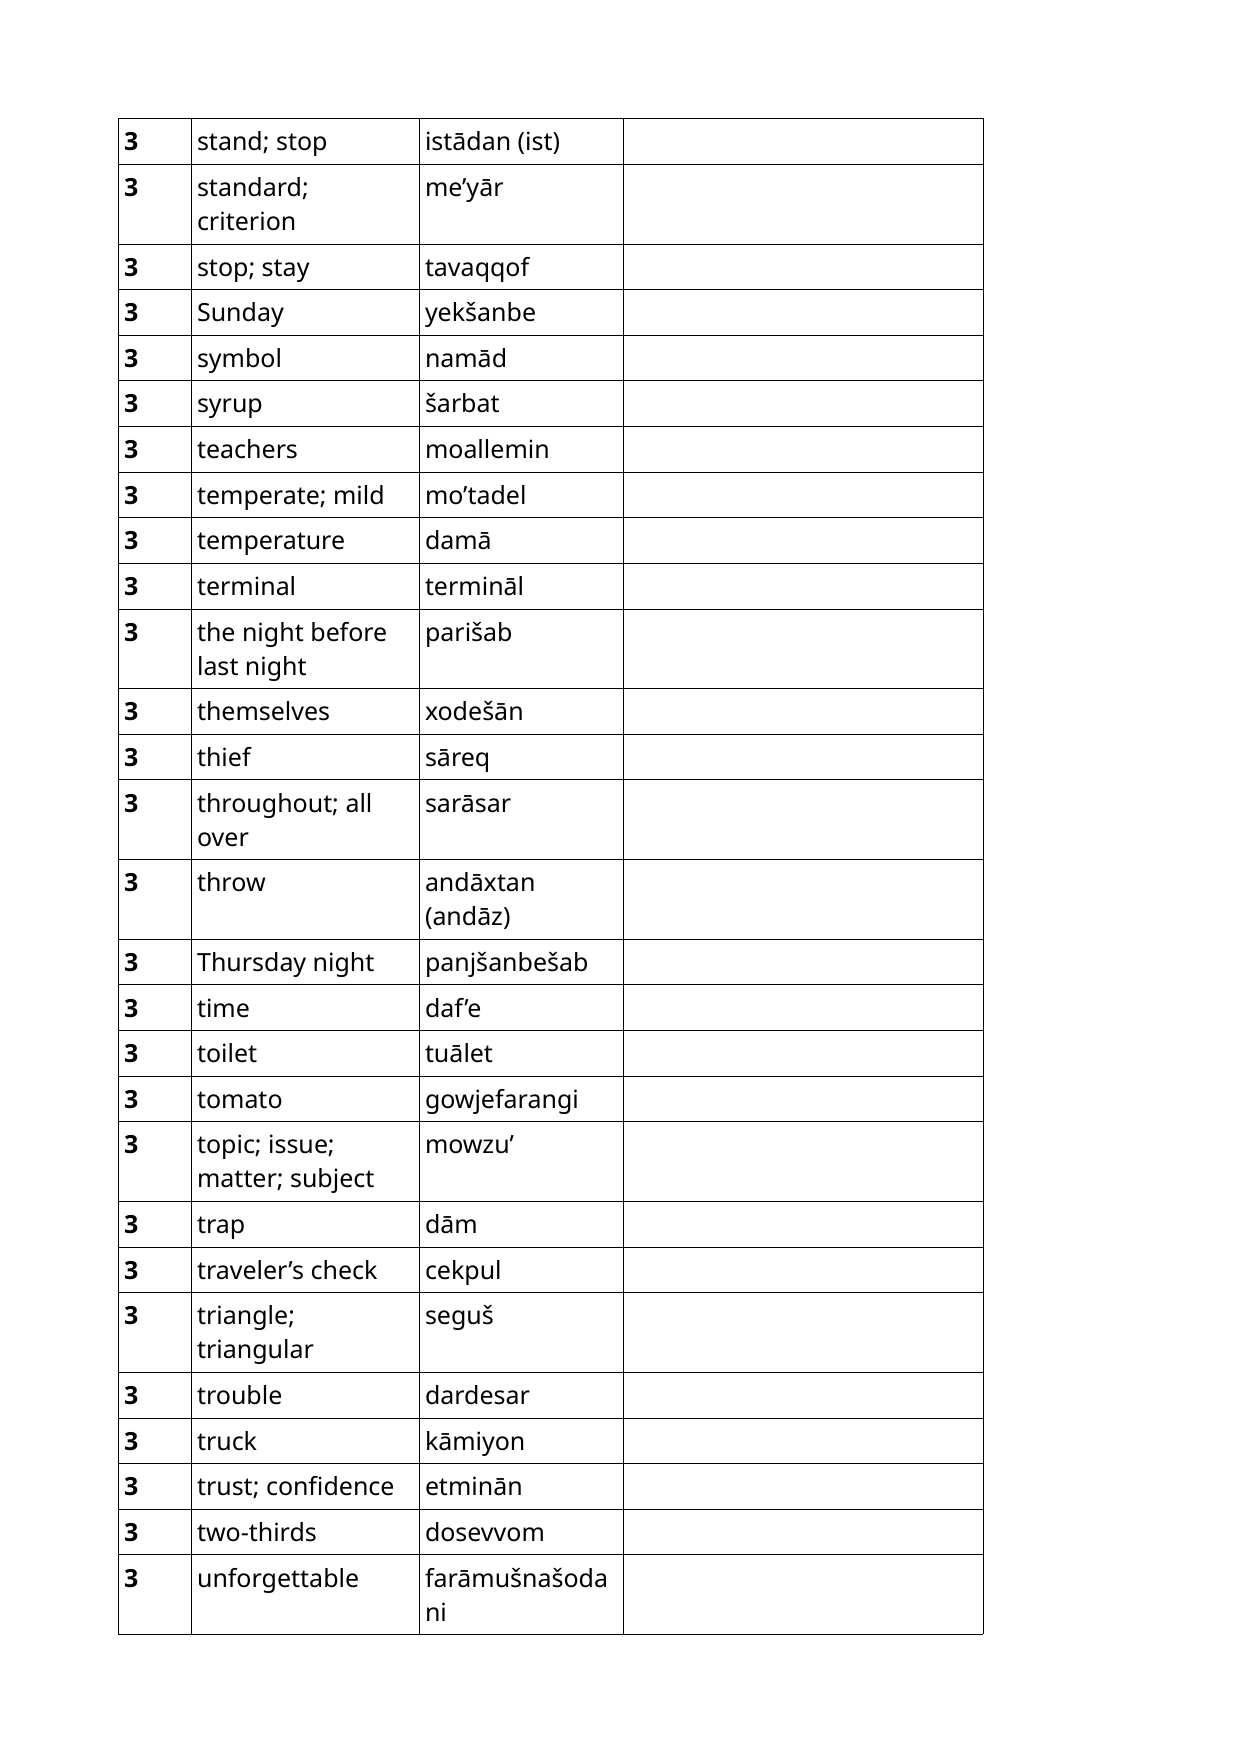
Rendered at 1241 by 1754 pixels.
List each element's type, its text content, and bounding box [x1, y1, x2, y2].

table_cell seguš [420, 1293, 623, 1372]
table_cell andāxtan (andāz) [420, 860, 623, 939]
table_cell 3 [119, 564, 191, 608]
table_cell temperate; mild [192, 473, 419, 517]
table_cell [624, 1031, 983, 1076]
table_cell 3 [119, 610, 191, 688]
table_cell [624, 427, 983, 472]
table_cell mo’tadel [420, 473, 623, 517]
table_cell damā [420, 518, 623, 563]
table_cell 3 [119, 245, 191, 289]
table_cell [624, 860, 983, 939]
table_cell šarbat [420, 381, 623, 426]
table_cell 3 [119, 427, 191, 472]
table_cell Thursday night [192, 940, 419, 984]
table_cell parišab [420, 610, 623, 688]
table_cell moallemin [420, 427, 623, 472]
table_cell 3 [119, 381, 191, 426]
table_cell [624, 245, 983, 289]
table_cell [624, 165, 983, 243]
table_cell etminān [420, 1464, 623, 1509]
table_cell trap [192, 1202, 419, 1247]
table_cell istādan (ist) [420, 119, 623, 164]
table_cell [624, 473, 983, 517]
table_cell [624, 610, 983, 688]
table_cell daf’e [420, 985, 623, 1030]
table_cell themselves [192, 689, 419, 734]
table_cell 3 [119, 1202, 191, 1247]
table_cell 3 [119, 940, 191, 984]
table_cell 3 [119, 1510, 191, 1554]
table_cell [624, 1202, 983, 1247]
table_cell 3 [119, 1077, 191, 1121]
table_cell dardesar [420, 1373, 623, 1417]
table_cell 3 [119, 1419, 191, 1463]
table_cell topic; issue; matter; subject [192, 1122, 419, 1201]
table_cell syrup [192, 381, 419, 426]
table_cell tavaqqof [420, 245, 623, 289]
table_cell tuālet [420, 1031, 623, 1076]
table_cell dosevvom [420, 1510, 623, 1554]
table_cell triangle; triangular [192, 1293, 419, 1372]
table_cell [624, 780, 983, 859]
table_cell 3 [119, 1555, 191, 1634]
table_cell stop; stay [192, 245, 419, 289]
table_cell gowjefarangi [420, 1077, 623, 1121]
table_cell traveler’s check [192, 1248, 419, 1292]
table_cell unforgettable [192, 1555, 419, 1634]
table_cell [624, 336, 983, 380]
table_cell [624, 1555, 983, 1634]
table_cell thief [192, 735, 419, 779]
table_cell termināl [420, 564, 623, 608]
table_cell kāmiyon [420, 1419, 623, 1463]
table_cell [624, 1464, 983, 1509]
table_cell [624, 735, 983, 779]
table_cell cekpul [420, 1248, 623, 1292]
table_cell throughout; all over [192, 780, 419, 859]
table_cell 3 [119, 735, 191, 779]
table_cell 3 [119, 1031, 191, 1076]
table_cell [624, 1122, 983, 1201]
table_cell 3 [119, 985, 191, 1030]
table_cell sāreq [420, 735, 623, 779]
table_cell 3 [119, 290, 191, 335]
table_cell 3 [119, 336, 191, 380]
table_cell [624, 1419, 983, 1463]
table_cell terminal [192, 564, 419, 608]
table_cell [624, 985, 983, 1030]
table_cell [624, 119, 983, 164]
table_cell symbol [192, 336, 419, 380]
table_cell [624, 940, 983, 984]
table_cell farāmušnašodani [420, 1555, 623, 1634]
table_cell [624, 1248, 983, 1292]
table_cell 3 [119, 780, 191, 859]
table_cell trouble [192, 1373, 419, 1417]
table_cell xodešān [420, 689, 623, 734]
table_cell 3 [119, 1464, 191, 1509]
table_cell trust; confidence [192, 1464, 419, 1509]
table_cell 3 [119, 860, 191, 939]
table_cell 3 [119, 1293, 191, 1372]
table_cell tomato [192, 1077, 419, 1121]
table_cell mowzu’ [420, 1122, 623, 1201]
table_cell the night before last night [192, 610, 419, 688]
table_cell [624, 1077, 983, 1121]
table_cell sarāsar [420, 780, 623, 859]
table_cell [624, 290, 983, 335]
table_cell me’yār [420, 165, 623, 243]
table_cell dām [420, 1202, 623, 1247]
table_cell throw [192, 860, 419, 939]
table_cell 3 [119, 473, 191, 517]
table_cell 3 [119, 165, 191, 243]
table_cell 3 [119, 518, 191, 563]
table_cell [624, 689, 983, 734]
table_cell [624, 1510, 983, 1554]
table_cell namād [420, 336, 623, 380]
table_cell two‐thirds [192, 1510, 419, 1554]
table_cell 3 [119, 119, 191, 164]
table_cell 3 [119, 1248, 191, 1292]
table_cell standard; criterion [192, 165, 419, 243]
table_cell time [192, 985, 419, 1030]
table_cell stand; stop [192, 119, 419, 164]
table_cell [624, 518, 983, 563]
table_cell yekšanbe [420, 290, 623, 335]
table_cell [624, 1373, 983, 1417]
table_cell Sunday [192, 290, 419, 335]
table_cell panjšanbešab [420, 940, 623, 984]
table_cell temperature [192, 518, 419, 563]
table_cell 3 [119, 1373, 191, 1417]
table_cell toilet [192, 1031, 419, 1076]
table_cell 3 [119, 1122, 191, 1201]
table_cell 3 [119, 689, 191, 734]
table_cell [624, 564, 983, 608]
table_cell [624, 1293, 983, 1372]
table_cell teachers [192, 427, 419, 472]
table_cell truck [192, 1419, 419, 1463]
table_cell [624, 381, 983, 426]
